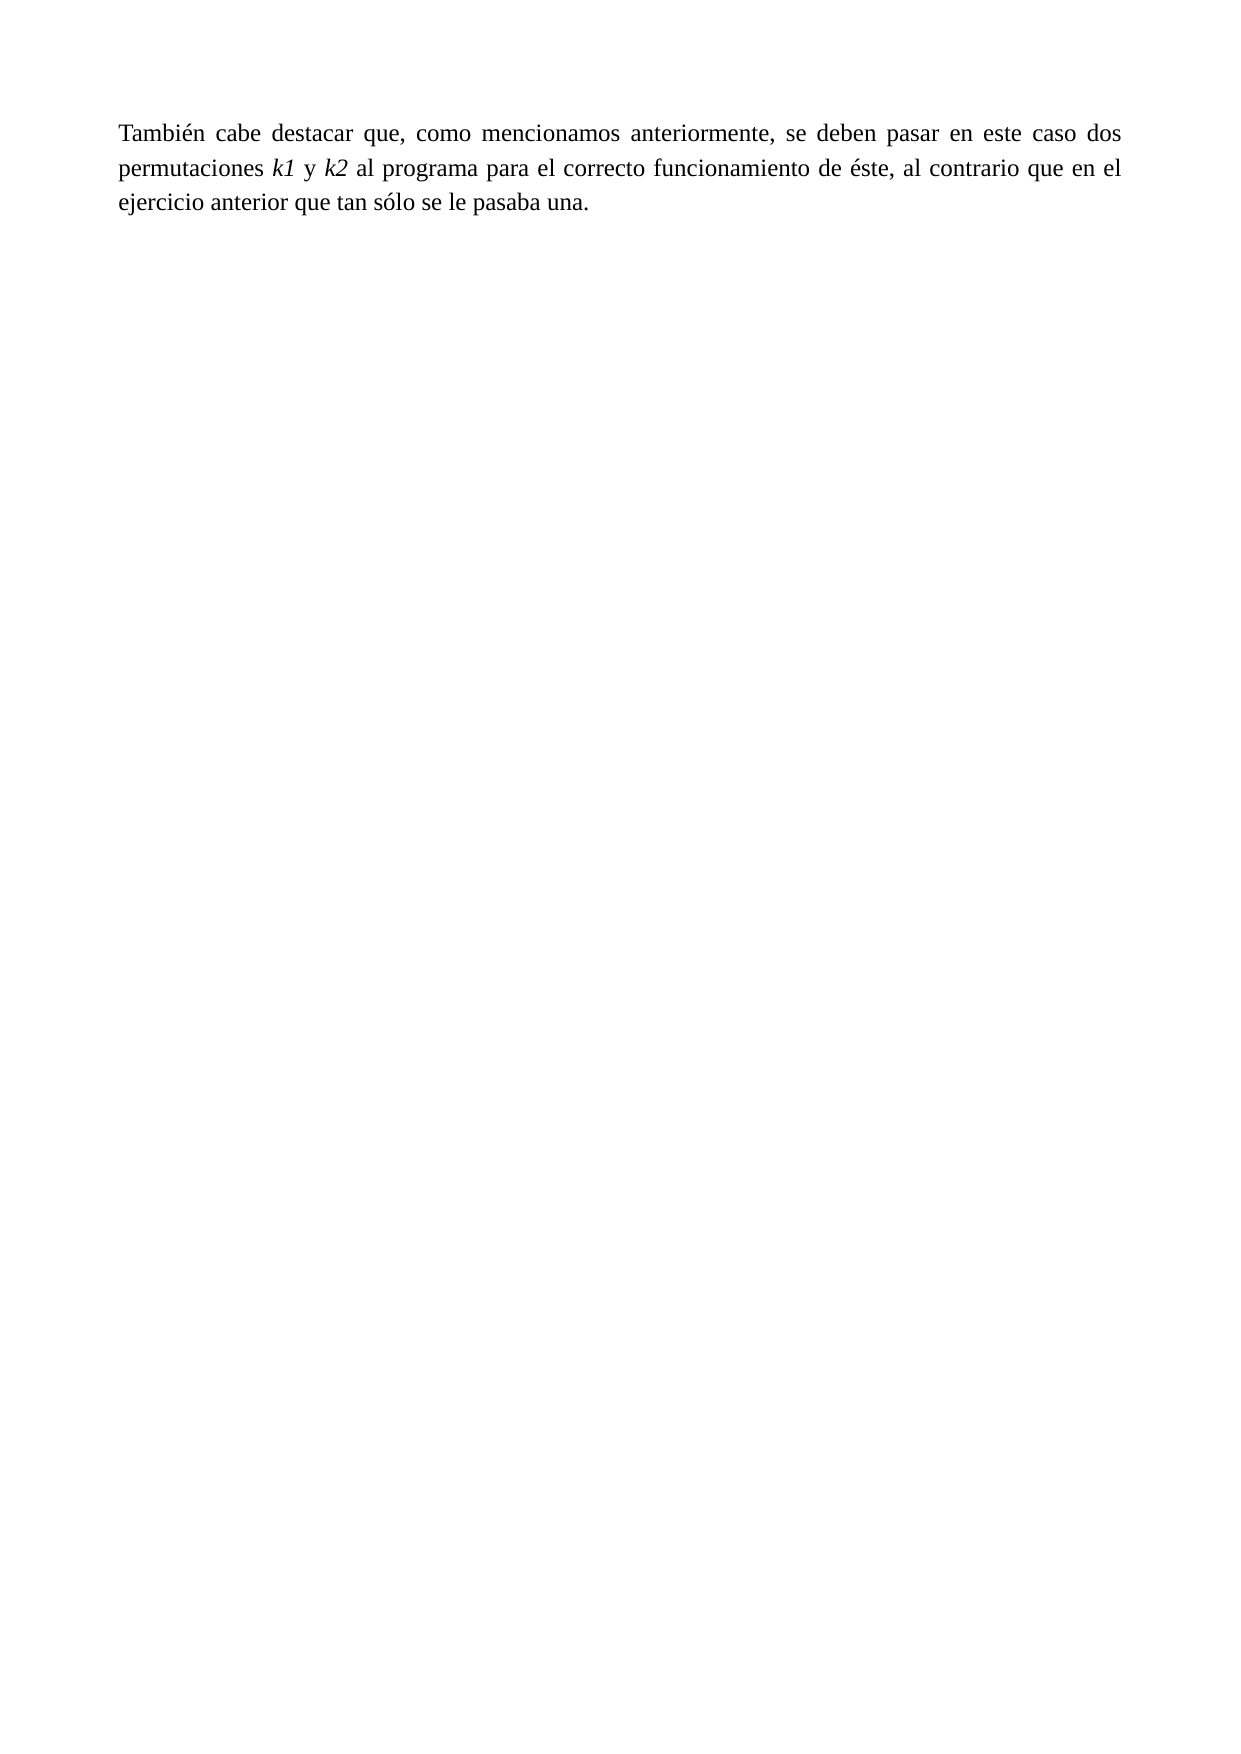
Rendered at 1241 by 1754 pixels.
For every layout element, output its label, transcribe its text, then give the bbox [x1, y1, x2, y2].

text También cabe destacar que, como mencionamos anteriormente, se deben pasar en este caso dos permutaciones k1 y k2 al programa para el correcto funcionamiento de éste, al contrario que en el ejercicio anterior que tan sólo se le pasaba una. [118, 118, 1122, 216]
